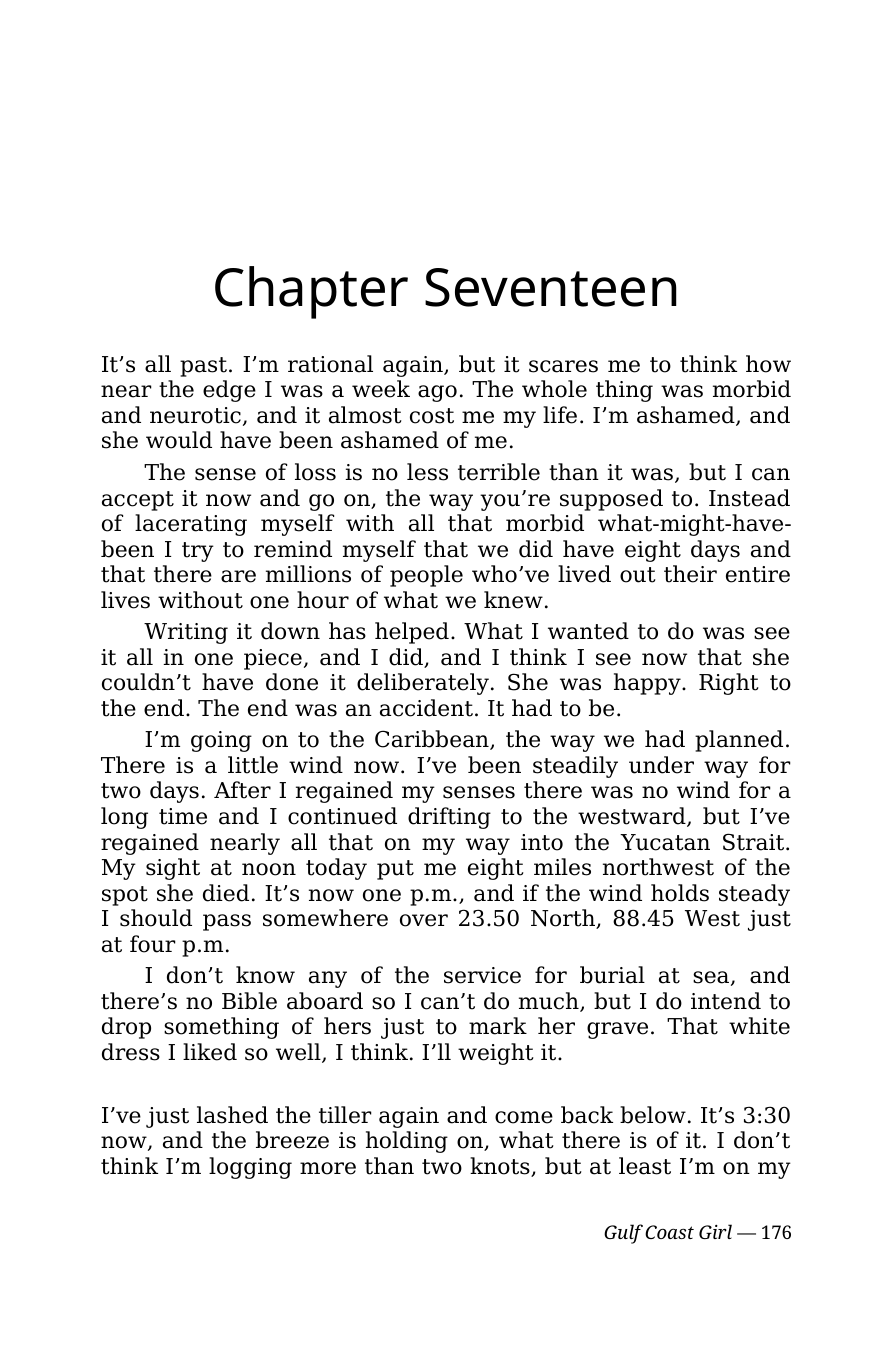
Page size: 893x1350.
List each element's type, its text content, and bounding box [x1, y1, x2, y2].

subtitle Chapter Seventeen [101, 251, 792, 322]
text I don’t know any of the service for burial at sea, and there’s no Bible aboard so I can’t do much, but I do intend to drop something of hers just to mark her grave. That white dress I liked so well, I think. I’ll weight it. [101, 963, 792, 1065]
text I’m going on to the Caribbean, the way we had planned. There is a little wind now. I’ve been steadily under way for two days. After I regained my senses there was no wind for a long time and I continued drifting to the westward, but I’ve regained nearly all that on my way into the Yucatan Strait. My sight at noon today put me eight miles northwest of the spot she died. It’s now one p.m., and if the wind holds steady I should pass somewhere over 23.50 North, 88.45 West just at four p.m. [101, 727, 792, 957]
text It’s all past. I’m rational again, but it scares me to think how near the edge I was a week ago. The whole thing was morbid and neurotic, and it almost cost me my life. I’m ashamed, and she would have been ashamed of me. [101, 352, 792, 454]
text Writing it down has helped. What I wanted to do was see it all in one piece, and I did, and I think I see now that she couldn’t have done it deliberately. She was happy. Right to the end. The end was an accident. It had to be. [101, 619, 792, 721]
text I’ve just lashed the tiller again and come back below. It’s 3:30 now, and the breeze is holding on, what there is of it. I don’t think I’m logging more than two knots, but at least I’m on my [101, 1103, 792, 1179]
text The sense of loss is no less terrible than it was, but I can accept it now and go on, the way you’re supposed to. Instead of lacerating myself with all that morbid what-might-have-been I try to remind myself that we did have eight days and that there are millions of people who’ve lived out their entire lives without one hour of what we knew. [101, 460, 792, 613]
